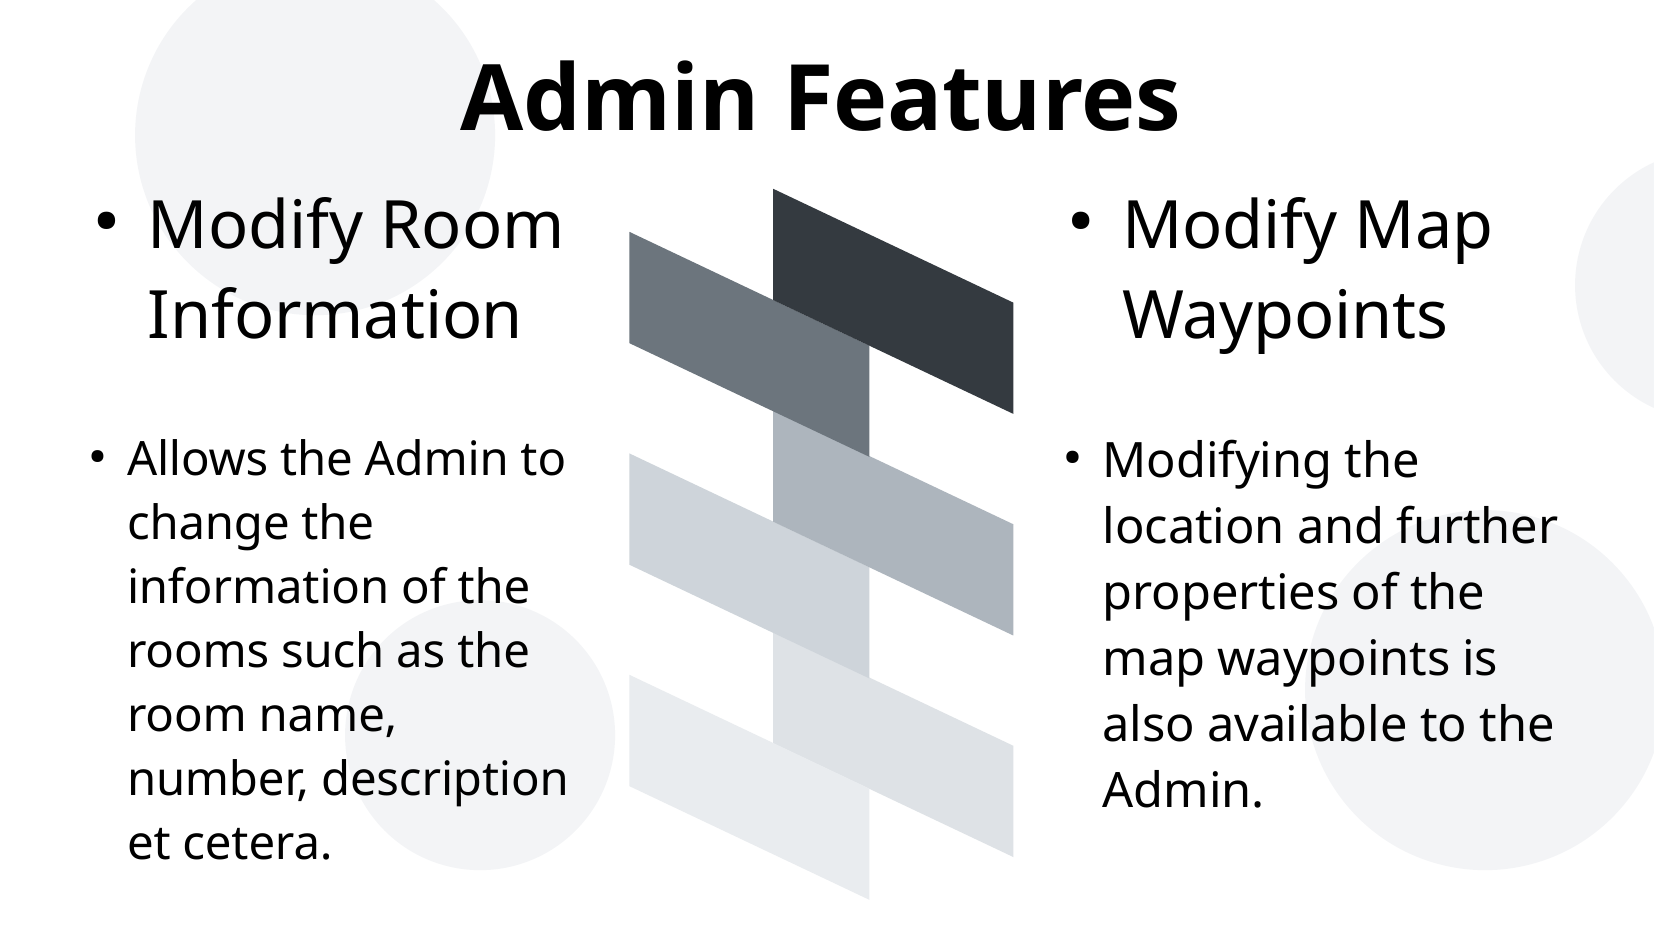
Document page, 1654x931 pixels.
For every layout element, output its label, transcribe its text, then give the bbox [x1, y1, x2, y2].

list Modify Map Waypoints [1051, 177, 1565, 408]
title Admin Features [76, 17, 1565, 173]
list Modifying the location and further properties of the map waypoints is also available to the Admin. [1051, 425, 1565, 886]
list Allows the Admin to change the information of the rooms such as the room name, number, description et cetera. [76, 425, 591, 886]
list Modify Room Information [76, 177, 591, 408]
